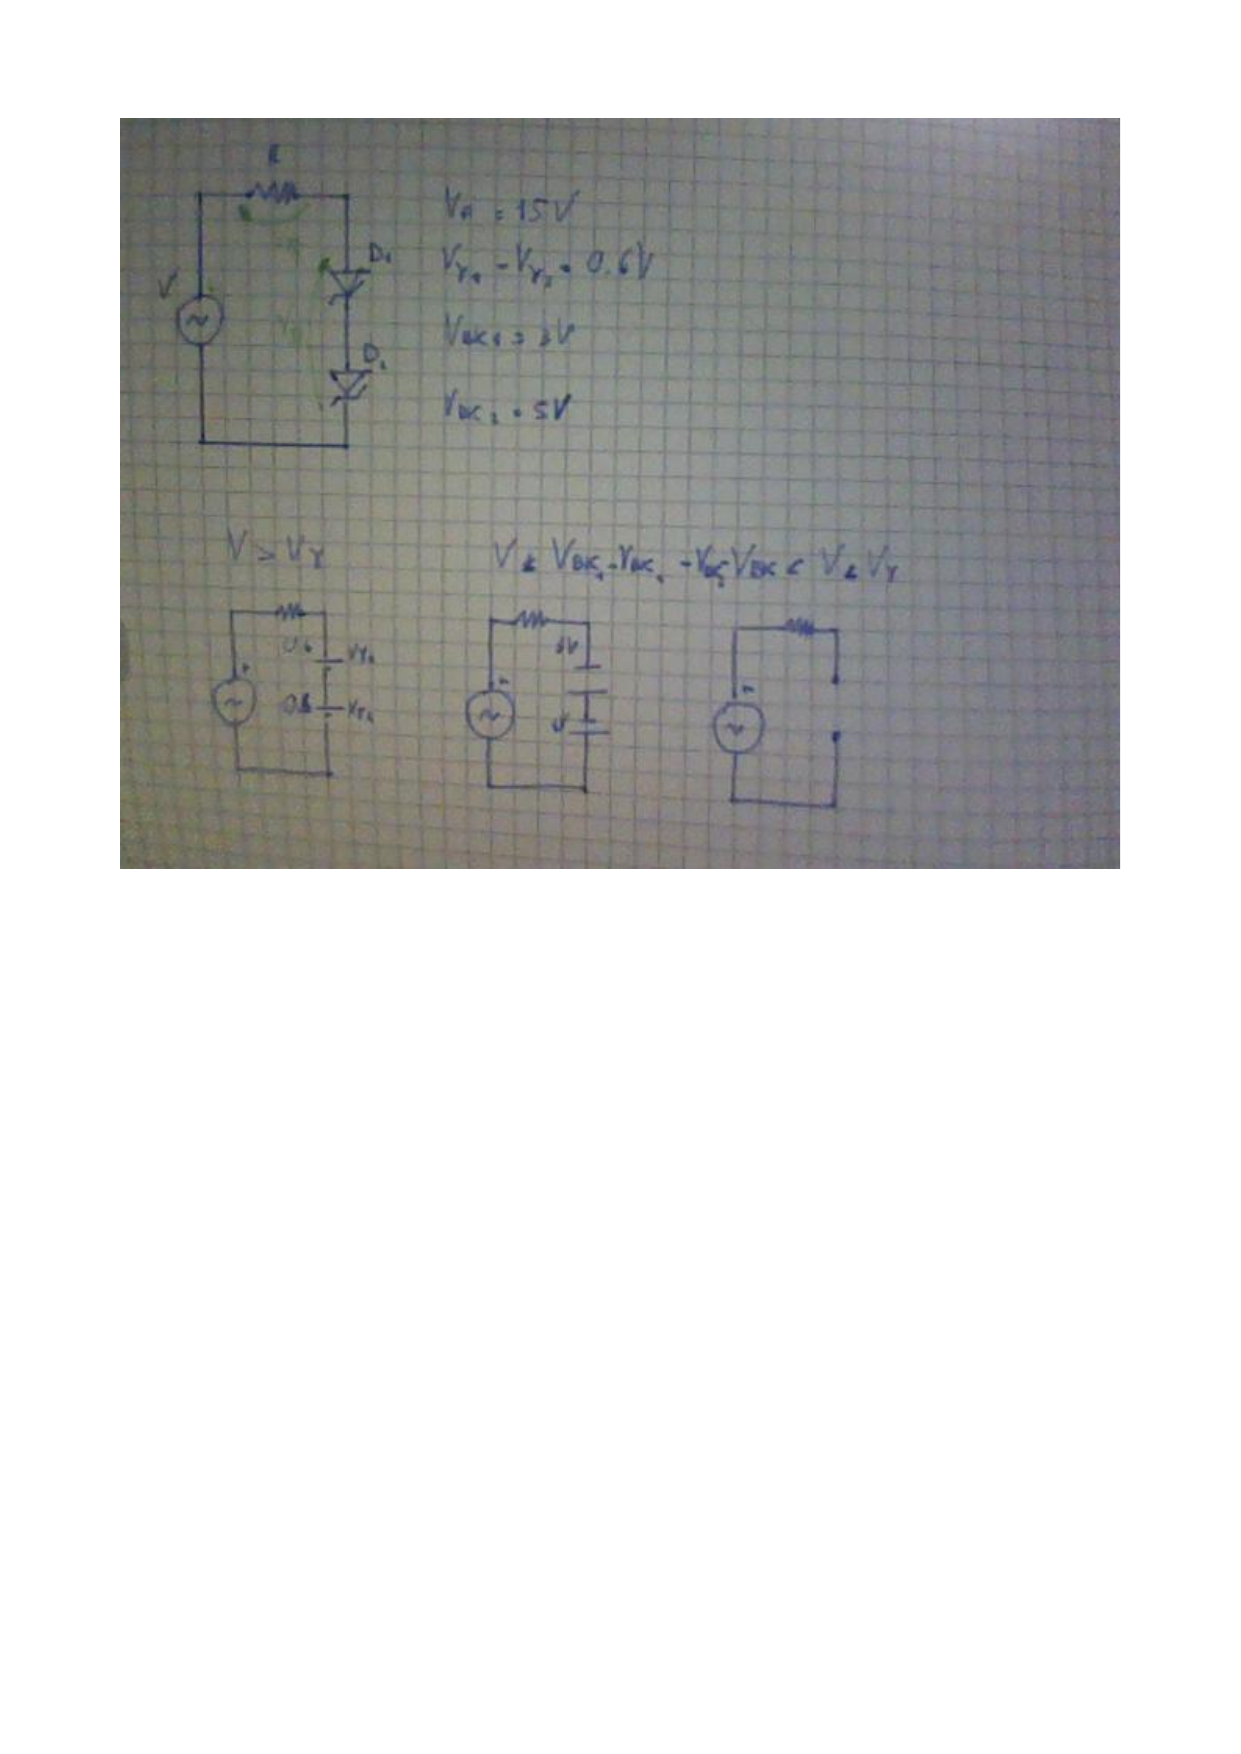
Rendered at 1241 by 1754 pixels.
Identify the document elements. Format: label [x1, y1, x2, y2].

picture [120, 118, 1121, 869]
